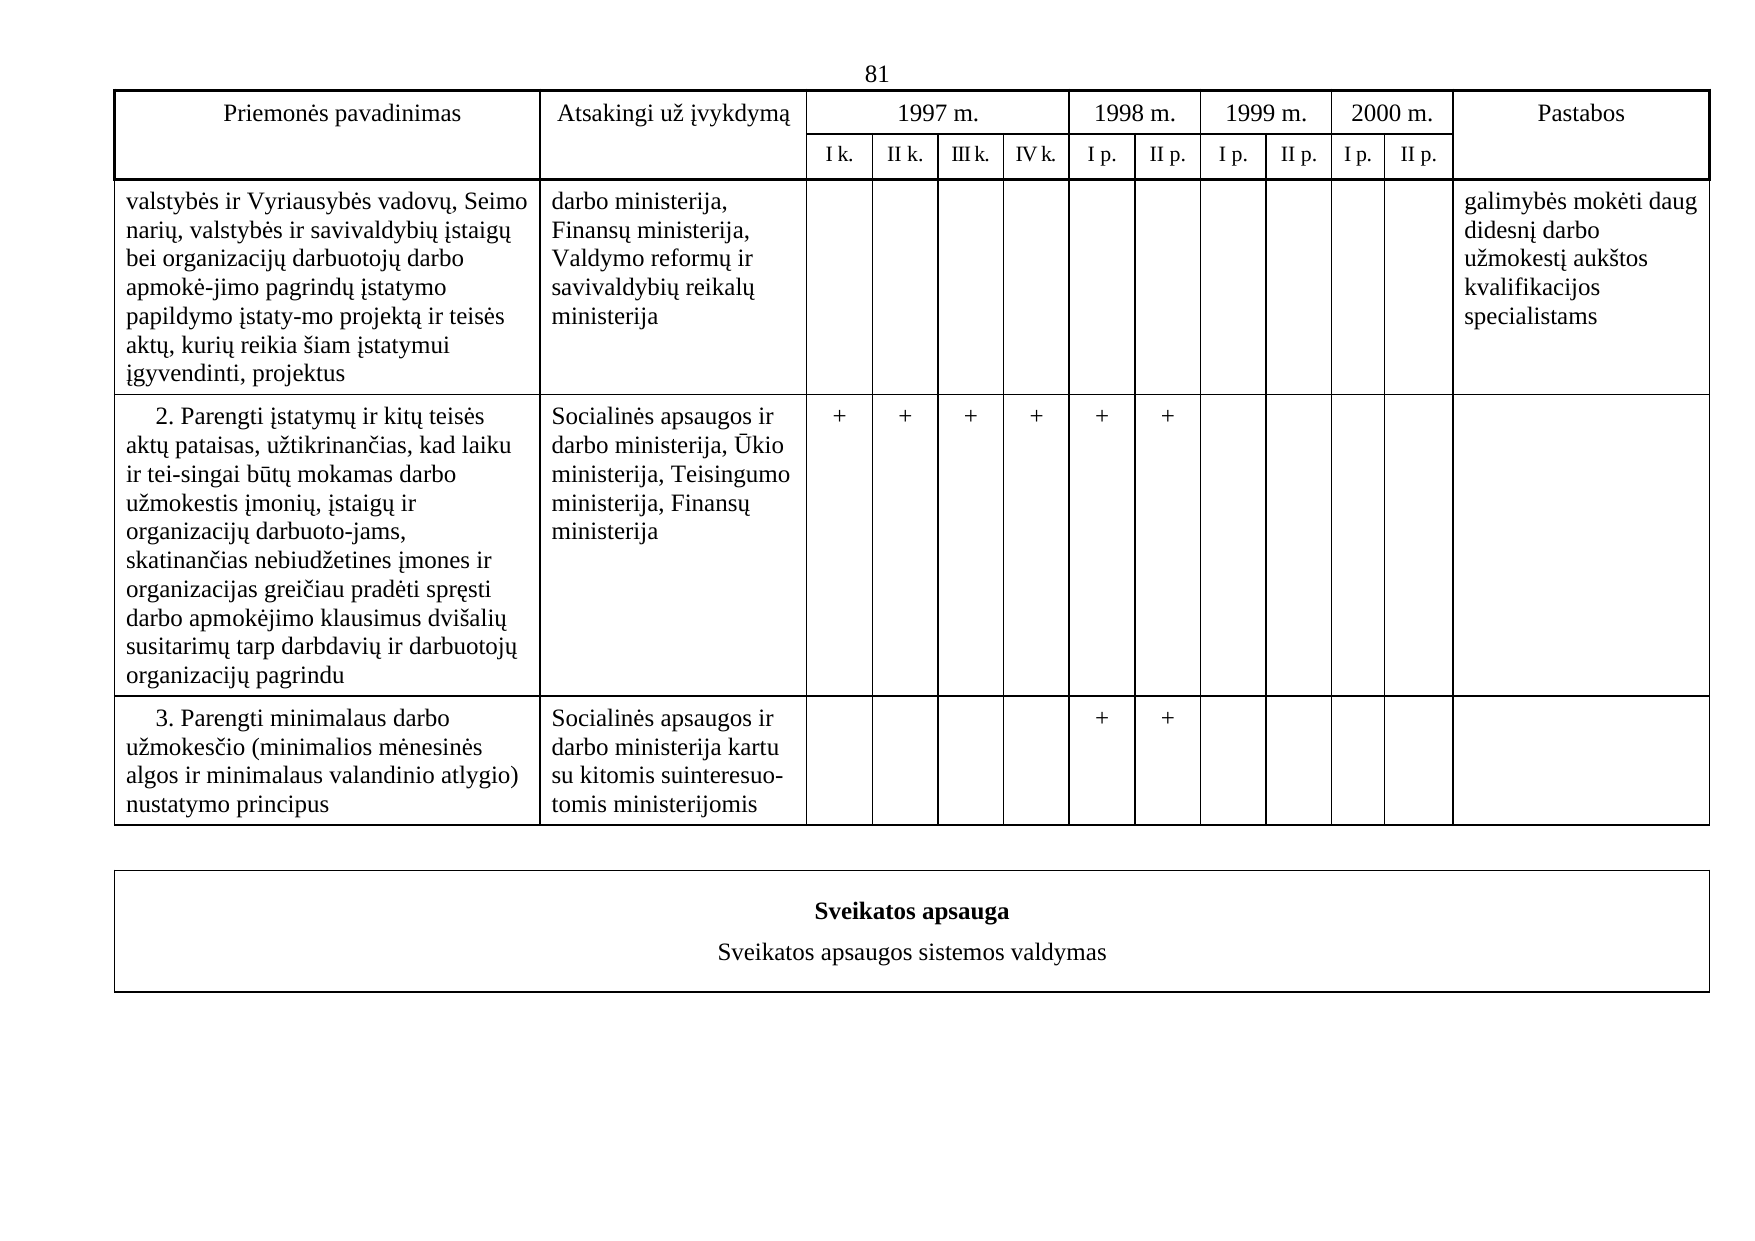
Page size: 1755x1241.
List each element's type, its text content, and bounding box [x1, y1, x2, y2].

table_header Pastabos [1454, 92, 1708, 133]
table_cell darbo ministerija, Finansų ministerija, Valdymo reformų ir savivaldybių reikalų ministerija [541, 181, 806, 393]
table_cell [1453, 826, 1709, 869]
table_cell + [873, 395, 937, 695]
table_cell [1004, 697, 1068, 824]
table_cell + [1070, 697, 1134, 824]
table_cell I p. [1070, 135, 1134, 178]
table_header 2000 m. [1332, 92, 1452, 133]
table_cell [1332, 395, 1384, 695]
table_cell [1454, 697, 1709, 824]
table_cell [807, 826, 872, 869]
table_header 1997 m. [807, 92, 1068, 133]
table_cell [1385, 826, 1453, 869]
table_cell [938, 826, 1003, 869]
table_cell [1332, 697, 1384, 824]
table_cell [1385, 181, 1452, 393]
table_cell galimybės mokėti daug didesnį darbo užmokestį aukštos kvalifikacijos specialistams [1454, 181, 1709, 393]
table_cell [1070, 181, 1134, 393]
table_cell [540, 826, 807, 869]
table_cell II p. [1136, 135, 1200, 178]
table_cell [541, 133, 806, 178]
table_cell [1454, 395, 1709, 695]
table_cell III k. [939, 135, 1003, 178]
table_cell [1454, 133, 1708, 178]
table_header 1999 m. [1201, 92, 1331, 133]
table_cell [1136, 181, 1200, 393]
table_header Atsakingi už įvykdymą [541, 92, 806, 133]
table_cell [872, 826, 938, 869]
table_cell [1267, 395, 1331, 695]
table_cell 3. Parengti minimalaus darbo užmokesčio (minimalios mėnesinės algos ir minimalaus valandinio atlygio) nustatymo principus [115, 697, 539, 824]
table_cell [1267, 697, 1331, 824]
table_cell [1385, 395, 1452, 695]
table_cell + [1136, 395, 1200, 695]
table_cell [115, 826, 540, 869]
table_cell [939, 697, 1003, 824]
table_cell [1004, 826, 1069, 869]
table_cell [1135, 826, 1200, 869]
table_cell [1201, 181, 1265, 393]
table_cell [1004, 181, 1068, 393]
table_cell II p. [1267, 135, 1331, 178]
table_cell [1332, 181, 1384, 393]
table_cell Sveikatos apsauga Sveikatos apsaugos sistemos valdymas [115, 871, 1709, 991]
table_cell [1200, 826, 1266, 869]
table_cell [807, 181, 872, 393]
table_cell [1267, 181, 1331, 393]
table_cell [1069, 826, 1135, 869]
table_cell I p. [1332, 135, 1384, 178]
table_cell [1201, 697, 1265, 824]
table_cell Socialinės apsaugos ir darbo ministerija kartu su kitomis suinteresuo-tomis ministerijomis [541, 697, 806, 824]
table_cell I k. [807, 135, 872, 178]
table_cell [873, 181, 937, 393]
table_cell IV k. [1004, 135, 1068, 178]
table_cell [939, 181, 1003, 393]
table_cell + [807, 395, 872, 695]
table_cell + [1070, 395, 1134, 695]
table_cell [116, 133, 539, 178]
table_cell [873, 697, 937, 824]
table_cell [807, 697, 872, 824]
table_cell + [1004, 395, 1068, 695]
table_cell [1201, 395, 1265, 695]
table_cell valstybės ir Vyriausybės vadovų, Seimo narių, valstybės ir savivaldybių įstaigų bei organizacijų darbuotojų darbo apmokė-jimo pagrindų įstatymo papildymo įstaty-mo projektą ir teisės aktų, kurių reikia šiam įstatymui įgyvendinti, projektus [115, 181, 539, 393]
table_cell II k. [873, 135, 937, 178]
table_cell [1385, 697, 1452, 824]
table_cell + [939, 395, 1003, 695]
table_header Priemonės pavadinimas [116, 92, 539, 133]
table_cell I p. [1201, 135, 1265, 178]
table_cell [1332, 826, 1384, 869]
table_cell + [1136, 697, 1200, 824]
table_cell 2. Parengti įstatymų ir kitų teisės aktų pataisas, užtikrinančias, kad laiku ir tei-singai būtų mokamas darbo užmokestis įmonių, įstaigų ir organizacijų darbuoto-jams, skatinančias nebiudžetines įmones ir organizacijas greičiau pradėti spręsti darbo apmokėjimo klausimus dvišalių susitarimų tarp darbdavių ir darbuotojų organizacijų pagrindu [115, 395, 539, 695]
table_cell Socialinės apsaugos ir darbo ministerija, Ūkio ministerija, Teisingumo ministerija, Finansų ministerija [541, 395, 806, 695]
table_header 1998 m. [1070, 92, 1200, 133]
table_cell [1266, 826, 1332, 869]
table_cell II p. [1385, 135, 1452, 178]
